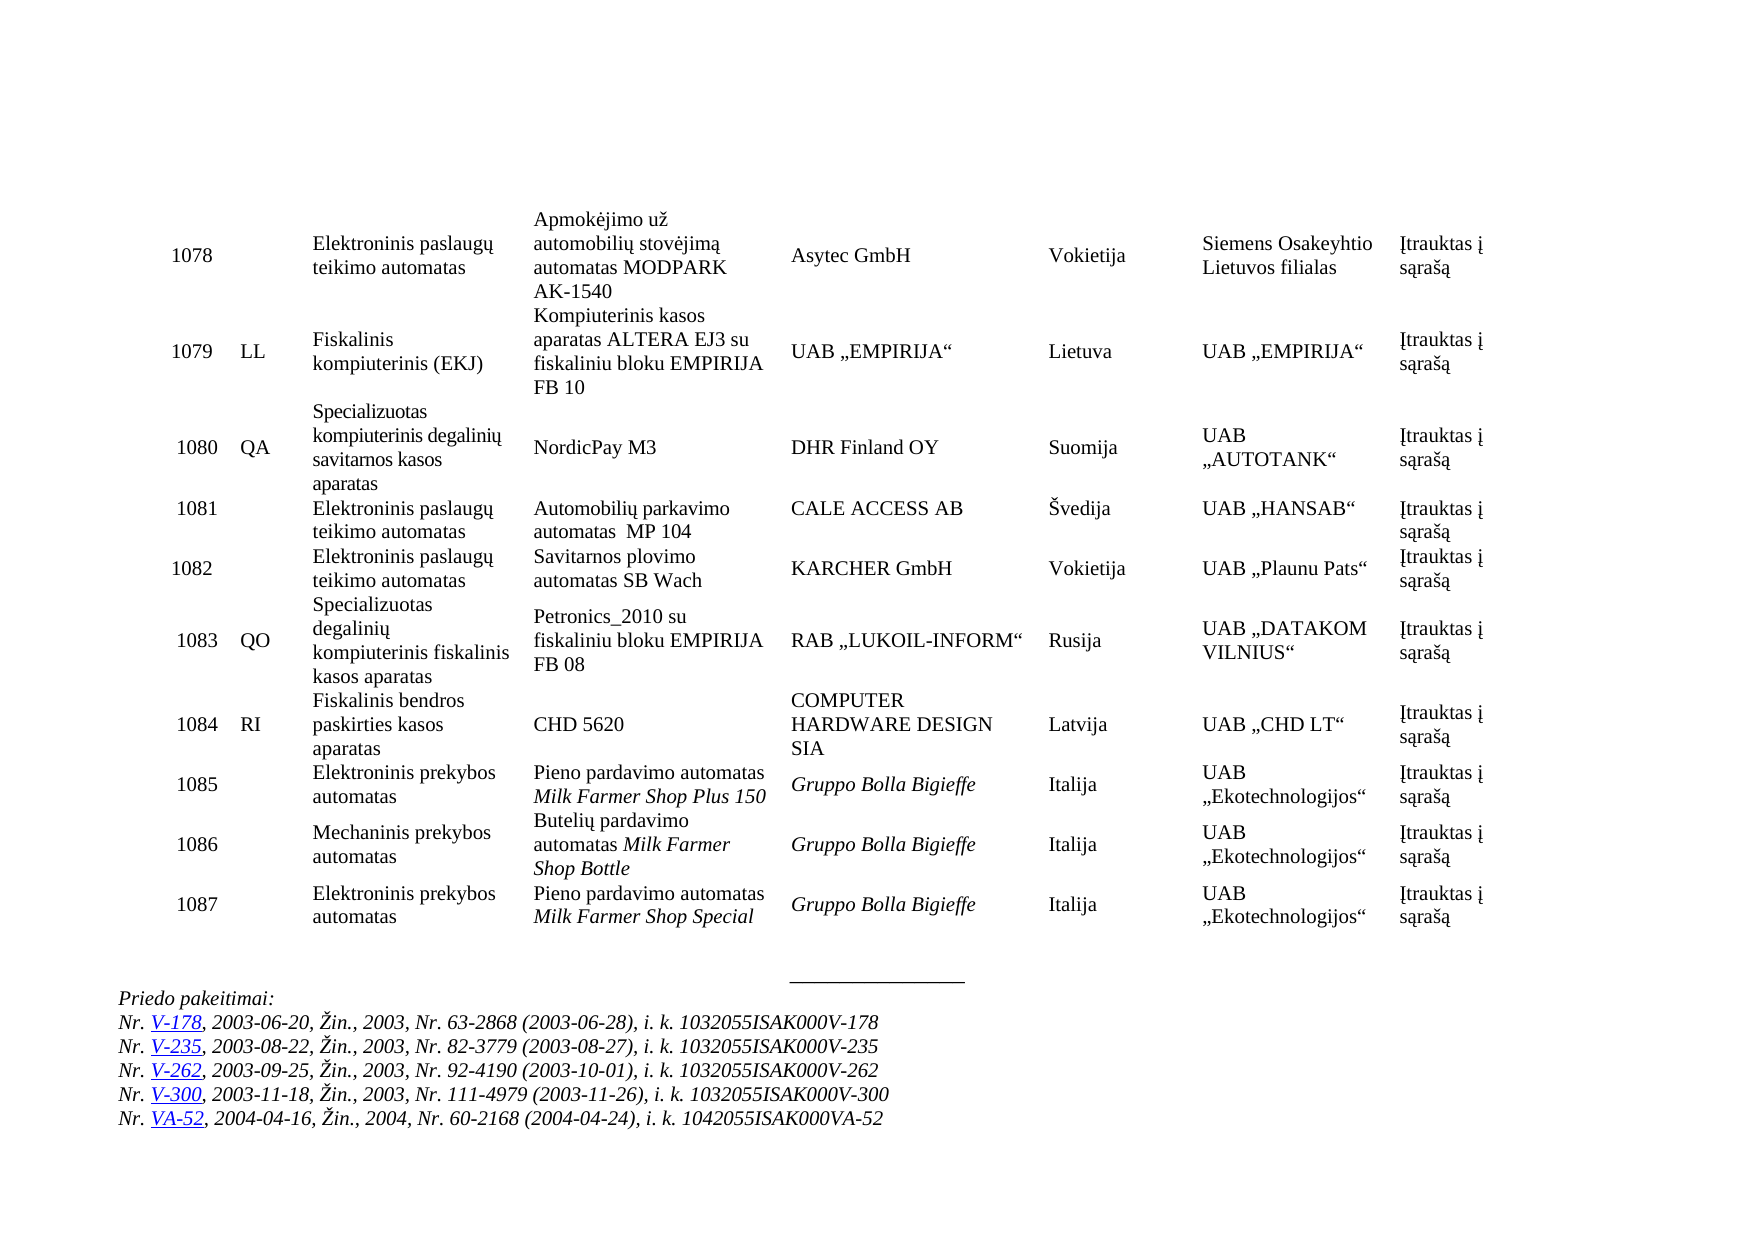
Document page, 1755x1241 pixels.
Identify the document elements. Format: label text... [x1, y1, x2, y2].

table_cell Pieno pardavimo automatas Milk Farmer Shop Special [522, 880, 779, 928]
table_cell Italija [1037, 760, 1191, 808]
table_cell UAB „CHD LT“ [1191, 688, 1388, 760]
table_cell Kompiuterinis kasos aparatas ALTERA EJ3 su fiskaliniu bloku EMPIRIJA FB 10 [522, 303, 779, 399]
table_cell CALE ACCESS AB [780, 495, 1037, 543]
table_cell Asytec GmbH [780, 207, 1037, 303]
table_cell Butelių pardavimo automatas Milk Farmer Shop Bottle [522, 808, 779, 880]
table_cell UAB „Ekotechnologijos“ [1191, 808, 1388, 880]
table_cell LL [229, 303, 301, 399]
table_cell Švedija [1037, 495, 1191, 543]
table_cell [229, 760, 301, 808]
text Nr. V-235, 2003-08-22, Žin., 2003, Nr. 82-3779 (2003-08-27), i. k. 1032055ISAK000V-235 [118, 1034, 1636, 1058]
table_cell Įtrauktas į sąrašą [1388, 207, 1536, 303]
table_cell [229, 544, 301, 592]
table_cell 1083 [100, 592, 229, 688]
table_cell [229, 495, 301, 543]
table_cell CHD 5620 [522, 688, 779, 760]
table_cell 1080 [100, 399, 229, 495]
table_cell RI [229, 688, 301, 760]
table_cell Įtrauktas į sąrašą [1388, 688, 1536, 760]
table_cell Lietuva [1037, 303, 1191, 399]
table_cell UAB „HANSAB“ [1191, 495, 1388, 543]
table_cell UAB „Ekotechnologijos“ [1191, 760, 1388, 808]
table_cell [229, 207, 301, 303]
table_cell 1082 [100, 544, 229, 592]
table_cell [229, 808, 301, 880]
table_cell Mechaninis prekybos automatas [301, 808, 522, 880]
table_cell 1086 [100, 808, 229, 880]
table_cell Gruppo Bolla Bigieffe [780, 880, 1037, 928]
table_cell Įtrauktas į sąrašą [1388, 760, 1536, 808]
table_cell 1084 [100, 688, 229, 760]
table_cell NordicPay M3 [522, 399, 779, 495]
table_cell Įtrauktas į sąrašą [1388, 399, 1536, 495]
table_cell Elektroninis prekybos automatas [301, 880, 522, 928]
table_cell Rusija [1037, 592, 1191, 688]
table_cell Įtrauktas į sąrašą [1388, 808, 1536, 880]
table_cell Savitarnos plovimo automatas SB Wach [522, 544, 779, 592]
table_cell QA [229, 399, 301, 495]
table_cell Fiskalinis kompiuterinis (EKJ) [301, 303, 522, 399]
text Nr. V-262, 2003-09-25, Žin., 2003, Nr. 92-4190 (2003-10-01), i. k. 1032055ISAK000V-262 [118, 1058, 1636, 1082]
table_cell 1081 [100, 495, 229, 543]
table_cell Gruppo Bolla Bigieffe [780, 808, 1037, 880]
table_cell KARCHER GmbH [780, 544, 1037, 592]
table_cell Elektroninis paslaugų teikimo automatas [301, 207, 522, 303]
table_cell Siemens Osakeyhtio Lietuvos filialas [1191, 207, 1388, 303]
table_cell Apmokėjimo už automobilių stovėjimą automatas MODPARK AK-1540 [522, 207, 779, 303]
table_cell UAB „EMPIRIJA“ [1191, 303, 1388, 399]
table_cell Latvija [1037, 688, 1191, 760]
table_cell UAB „DATAKOM VILNIUS“ [1191, 592, 1388, 688]
table_cell UAB „Ekotechnologijos“ [1191, 880, 1388, 928]
table_cell Italija [1037, 880, 1191, 928]
table_cell Pieno pardavimo automatas Milk Farmer Shop Plus 150 [522, 760, 779, 808]
table_cell Specializuotas degalinių kompiuterinis fiskalinis kasos aparatas [301, 592, 522, 688]
table_cell Petronics_2010 su fiskaliniu bloku EMPIRIJA FB 08 [522, 592, 779, 688]
table_cell [229, 880, 301, 928]
table_cell 1078 [100, 207, 229, 303]
table_cell UAB „Plaunu Pats“ [1191, 544, 1388, 592]
table_cell Įtrauktas į sąrašą [1388, 880, 1536, 928]
text ______________ [118, 957, 1636, 986]
table_cell Fiskalinis bendros paskirties kasos aparatas [301, 688, 522, 760]
table_cell Vokietija [1037, 207, 1191, 303]
table_cell Įtrauktas į sąrašą [1388, 544, 1536, 592]
table_cell Elektroninis prekybos automatas [301, 760, 522, 808]
text Priedo pakeitimai: [118, 986, 1636, 1010]
table_cell UAB „AUTOTANK“ [1191, 399, 1388, 495]
table_cell Suomija [1037, 399, 1191, 495]
table_cell Italija [1037, 808, 1191, 880]
table_cell Elektroninis paslaugų teikimo automatas [301, 544, 522, 592]
table_cell 1079 [100, 303, 229, 399]
table_cell Įtrauktas į sąrašą [1388, 592, 1536, 688]
table_cell 1085 [100, 760, 229, 808]
text Nr. V-300, 2003-11-18, Žin., 2003, Nr. 111-4979 (2003-11-26), i. k. 1032055ISAK000V-300 [118, 1082, 1636, 1106]
table_cell UAB „EMPIRIJA“ [780, 303, 1037, 399]
table_cell Vokietija [1037, 544, 1191, 592]
table_cell QO [229, 592, 301, 688]
table_cell Įtrauktas į sąrašą [1388, 495, 1536, 543]
table_cell Automobilių parkavimo automatas MP 104 [522, 495, 779, 543]
text Nr. V-178, 2003-06-20, Žin., 2003, Nr. 63-2868 (2003-06-28), i. k. 1032055ISAK000V-178 [118, 1010, 1636, 1034]
table_cell RAB „LUKOIL-INFORM“ [780, 592, 1037, 688]
table_cell Gruppo Bolla Bigieffe [780, 760, 1037, 808]
text Nr. VA-52, 2004-04-16, Žin., 2004, Nr. 60-2168 (2004-04-24), i. k. 1042055ISAK000VA-52 [118, 1106, 1636, 1130]
table_cell Specializuotas kompiuterinis degalinių savitarnos kasos aparatas [301, 399, 522, 495]
table_cell 1087 [100, 880, 229, 928]
table_cell Įtrauktas į sąrašą [1388, 303, 1536, 399]
table_cell COMPUTER HARDWARE DESIGN SIA [780, 688, 1037, 760]
table_cell DHR Finland OY [780, 399, 1037, 495]
table_cell Elektroninis paslaugų teikimo automatas [301, 495, 522, 543]
